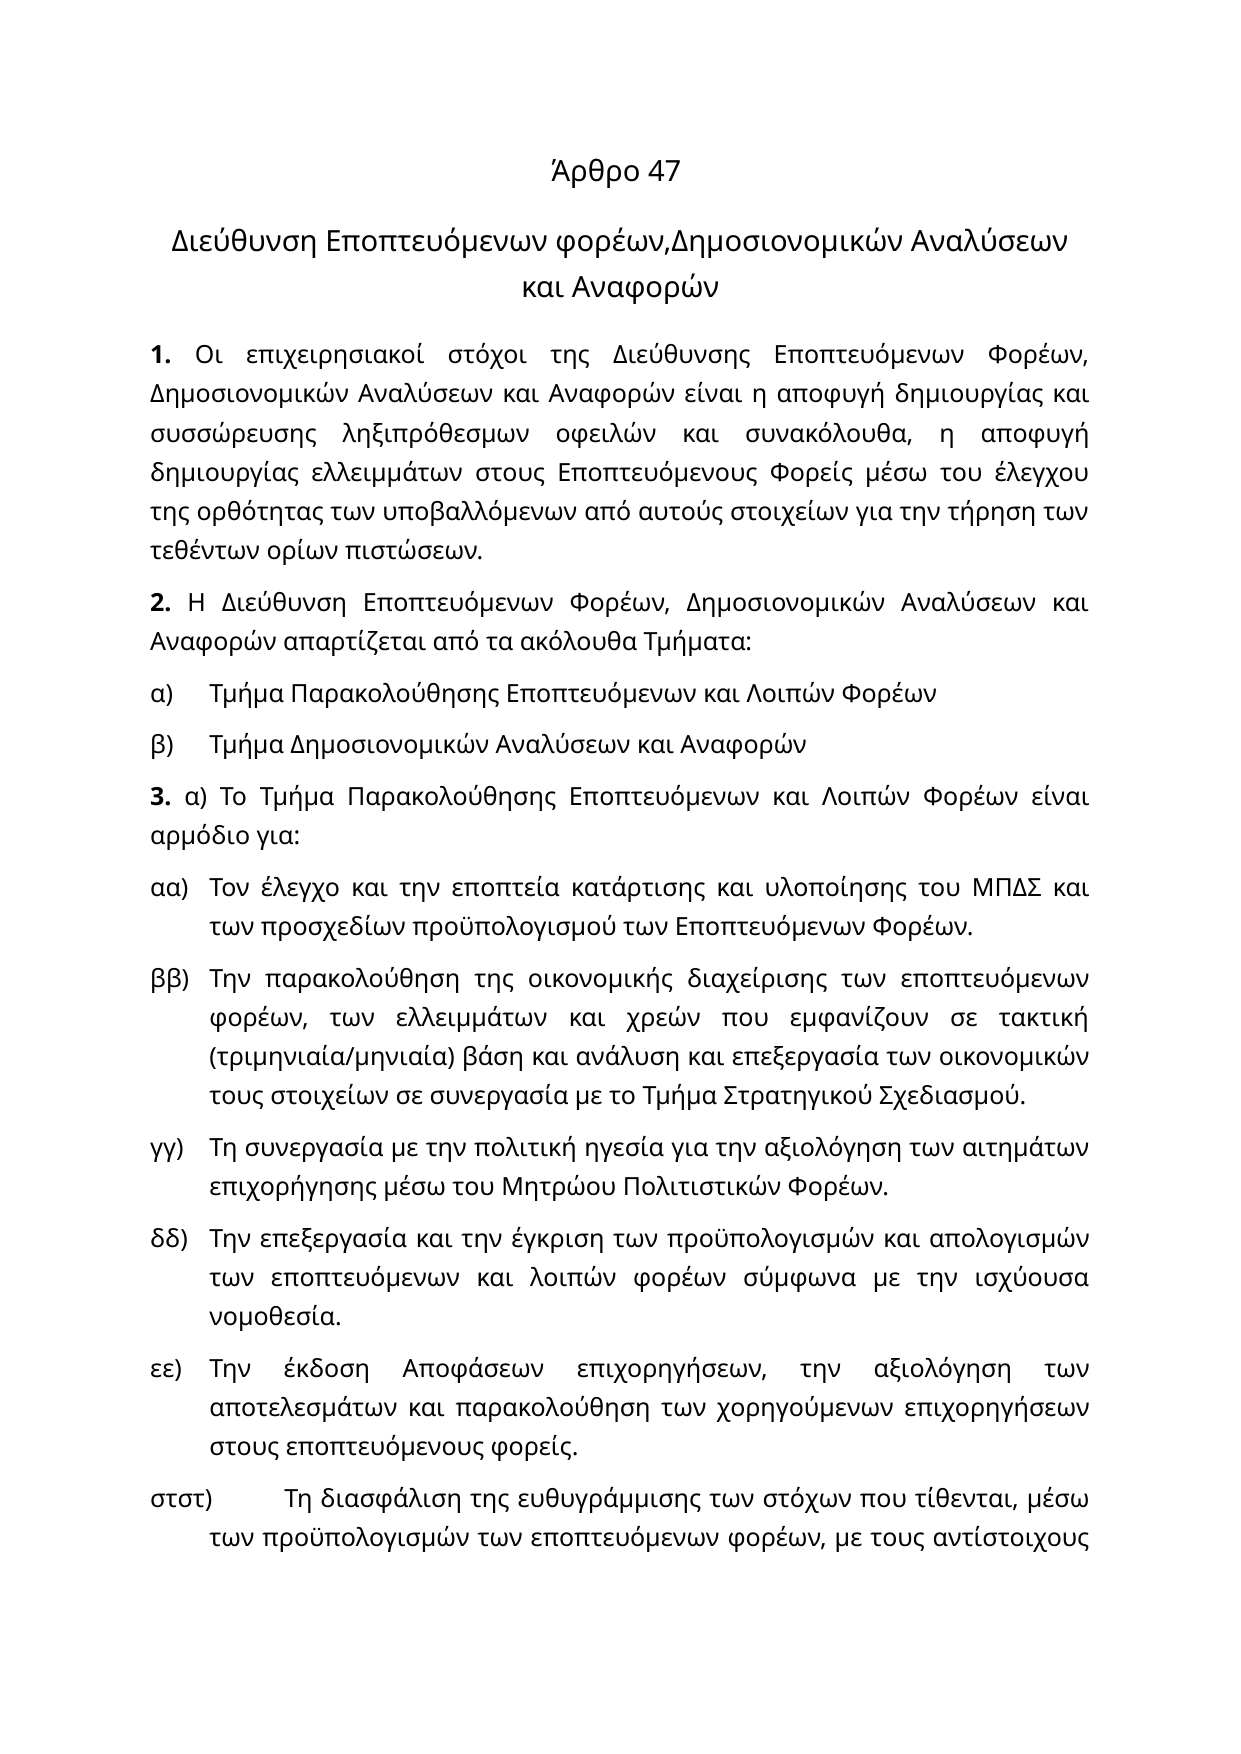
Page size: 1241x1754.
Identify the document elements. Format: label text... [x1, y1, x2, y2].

subtitle Άρθρο 47 [150, 150, 1090, 190]
list αα) Τον έλεγχο και την εποπτεία κατάρτισης και υλοποίησης του ΜΠΔΣ και των προσχεδίων προϋπολογισμού των Εποπτευόμενων Φορέων. [150, 869, 1090, 943]
list δδ) Την επεξεργασία και την έγκριση των προϋπολογισμών και απολογισμών των εποπτευόμενων και λοιπών φορέων σύμφωνα με την ισχύουσα νομοθεσία. [150, 1220, 1090, 1333]
list στστ) Τη διασφάλιση της ευθυγράμμισης των στόχων που τίθενται, μέσω των προϋπολογισμών των εποπτευόμενων φορέων, με τους αντίστοιχους [150, 1480, 1090, 1553]
list ββ) Την παρακολούθηση της οικονομικής διαχείρισης των εποπτευόμενων φορέων, των ελλειμμάτων και χρεών που εμφανίζουν σε τακτική (τριμηνιαία/μηνιαία) βάση και ανάλυση και επεξεργασία των οικονομικών τους στοιχείων σε συνεργασία με το Τμήμα Στρατηγικού Σχεδιασμού. [150, 960, 1090, 1112]
text 2. Η Διεύθυνση Εποπτευόμενων Φορέων, Δημοσιονομικών Αναλύσεων και Αναφορών απαρτίζεται από τα ακόλουθα Τμήματα: [150, 584, 1090, 658]
list β) Τμήμα Δημοσιονομικών Αναλύσεων και Αναφορών [150, 727, 1090, 761]
text 3. α) Το Τμήμα Παρακολούθησης Εποπτευόμενων και Λοιπών Φορέων είναι αρμόδιο για: [150, 778, 1090, 852]
subtitle Διεύθυνση Εποπτευόμενων φορέων,Δημοσιονομικών Αναλύσεων και Αναφορών [150, 221, 1090, 306]
text 1. Οι επιχειρησιακοί στόχοι της Διεύθυνσης Εποπτευόμενων Φορέων, Δημοσιονομικών Αναλύσεων και Αναφορών είναι η αποφυγή δημιουργίας και συσσώρευσης ληξιπρόθεσμων οφειλών και συνακόλουθα, η αποφυγή δημιουργίας ελλειμμάτων στους Εποπτευόμενους Φορείς μέσω του έλεγχου της ορθότητας των υποβαλλόμενων από αυτούς στοιχείων για την τήρηση των τεθέντων ορίων πιστώσεων. [150, 337, 1090, 567]
list γγ) Τη συνεργασία με την πολιτική ηγεσία για την αξιολόγηση των αιτημάτων επιχορήγησης μέσω του Μητρώου Πολιτιστικών Φορέων. [150, 1129, 1090, 1203]
list α) Τμήμα Παρακολούθησης Εποπτευόμενων και Λοιπών Φορέων [150, 675, 1090, 709]
list εε) Την έκδοση Αποφάσεων επιχορηγήσεων, την αξιολόγηση των αποτελεσμάτων και παρακολούθηση των χορηγούμενων επιχορηγήσεων στους εποπτευόμενους φορείς. [150, 1350, 1090, 1463]
